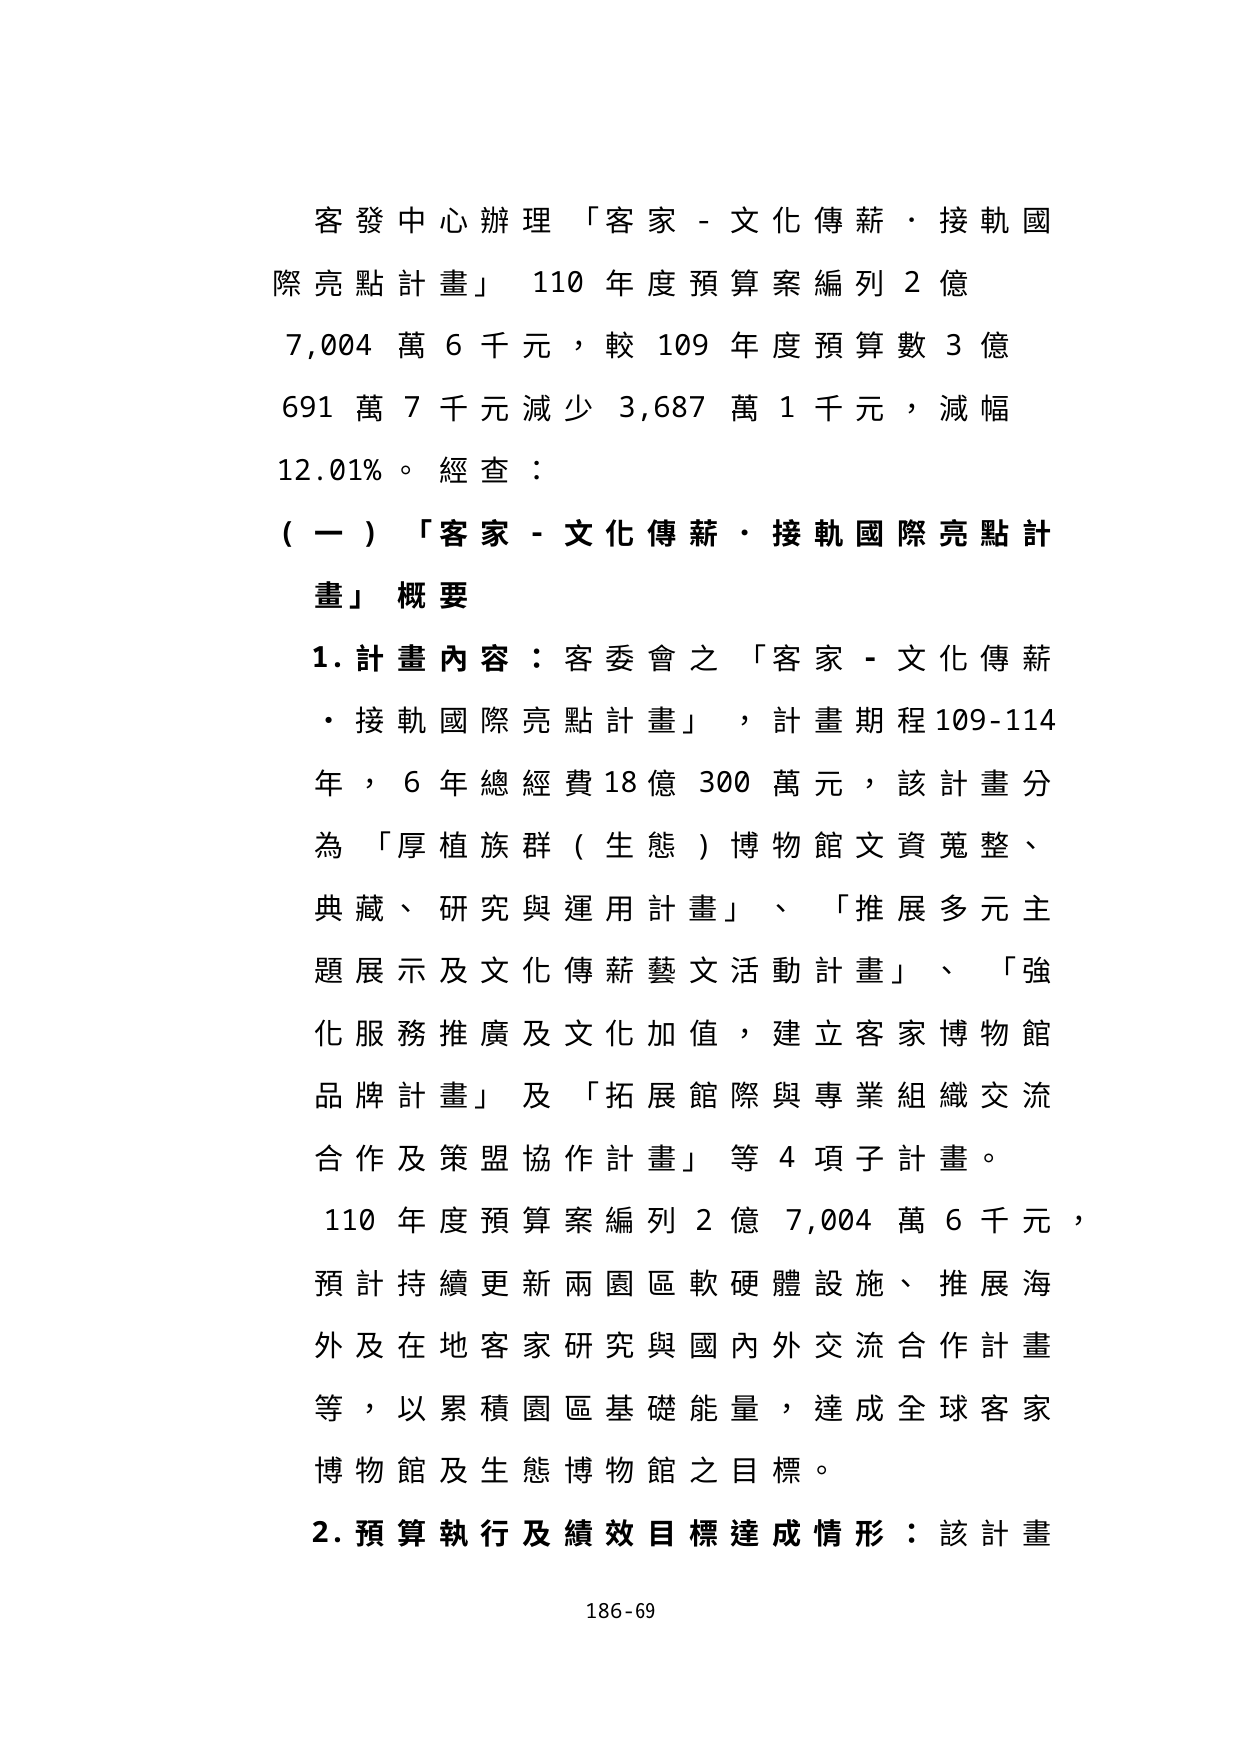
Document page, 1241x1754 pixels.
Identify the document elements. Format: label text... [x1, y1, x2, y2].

text 2.預算執行及績效目標達成情形：該計畫 [271, 1490, 1058, 1552]
text 1.計畫內容：客委會之「客家-文化傳薪‧接軌國際亮點計畫」，計畫期程109-114年，6年總經費18億300萬元，該計畫分為「厚植族群(生態)博物館文資蒐整、典藏、研究與運用計畫」、「推展多元主題展示及文化傳薪藝文活動計畫」、「強化服務推廣及文化加值，建立客家博物館品牌計畫」及「拓展館際與專業組織交流合作及策盟協作計畫」等4項子計畫。110年度預算案編列2億7,004萬6千元，預計持續更新兩園區軟硬體設施、推展海外及在地客家研究與國內外交流合作計畫等，以累積園區基礎能量，達成全球客家博物館及生態博物館之目標。 [271, 615, 1058, 1490]
text 客發中心辦理「客家-文化傳薪．接軌國際亮點計畫」110年度預算案編列2億7,004萬6千元，較109年度預算數3億691萬7千元減少3,687萬1千元，減幅12.01%。經查： [242, 177, 1058, 490]
text (一)「客家-文化傳薪．接軌國際亮點計畫」概要 [242, 490, 1058, 615]
